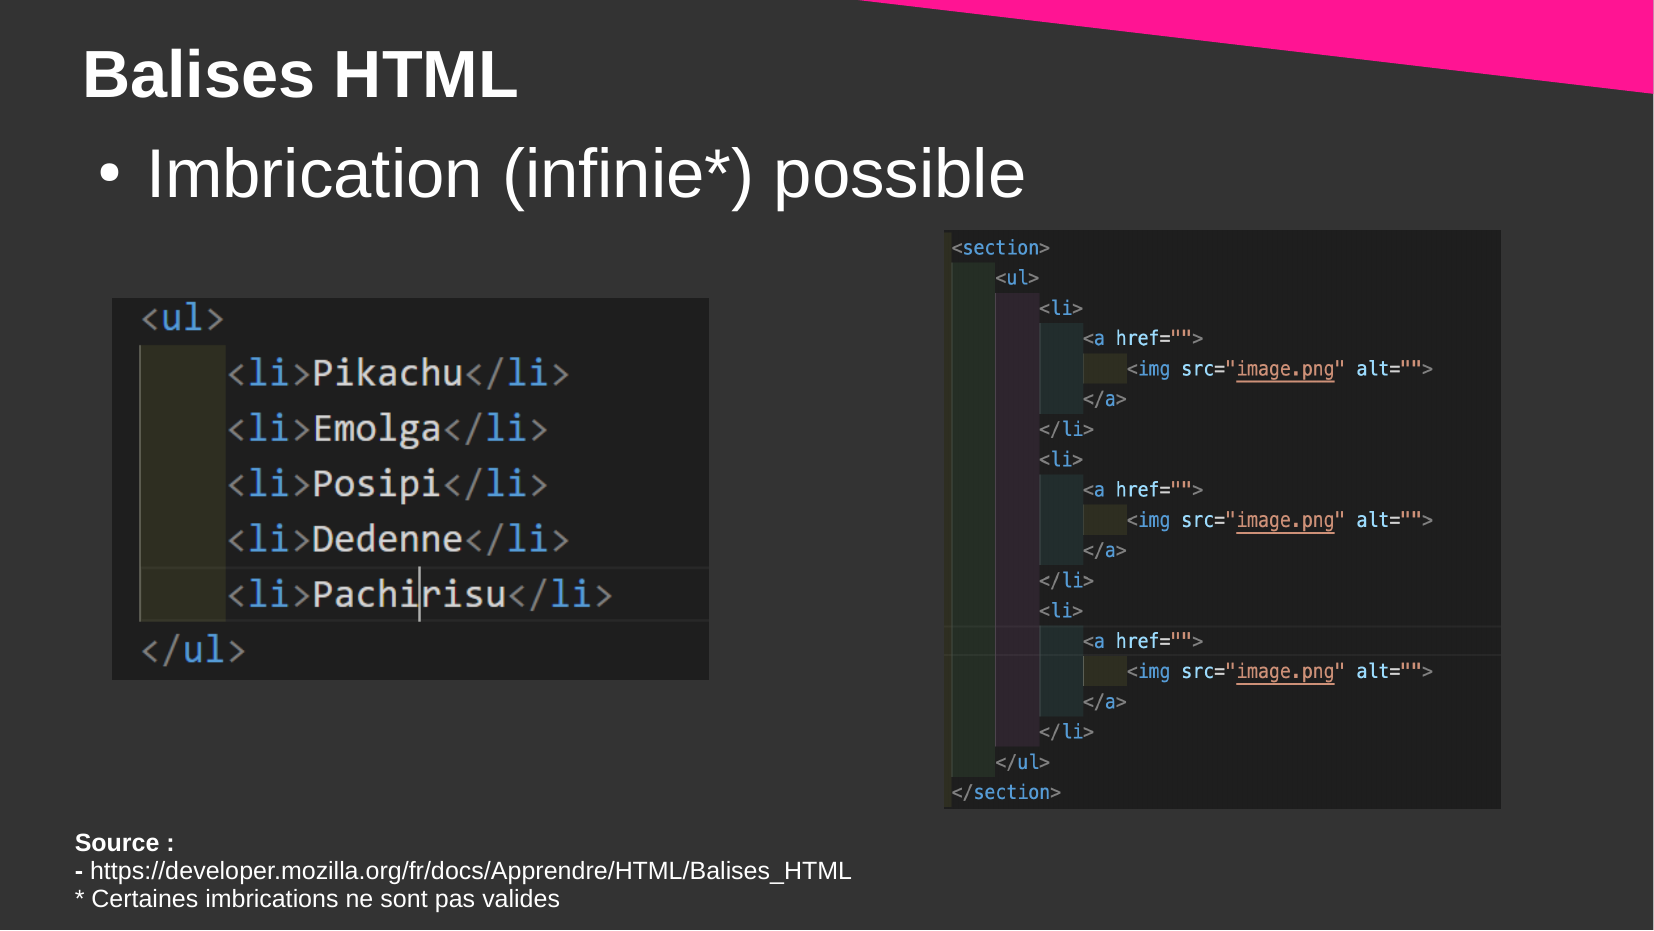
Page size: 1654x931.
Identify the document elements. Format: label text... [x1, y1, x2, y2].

picture [112, 298, 709, 680]
text_box Source : - https://developer.mozilla.org/fr/docs/Apprendre/HTML/Balises_HTML * Certaines imbrications ne sont pas valides [59, 821, 1546, 920]
list Imbrication (infinie*) possible [80, 135, 1217, 213]
title Balises HTML [82, 37, 1571, 114]
picture [944, 230, 1501, 810]
text_box [857, 0, 1654, 94]
